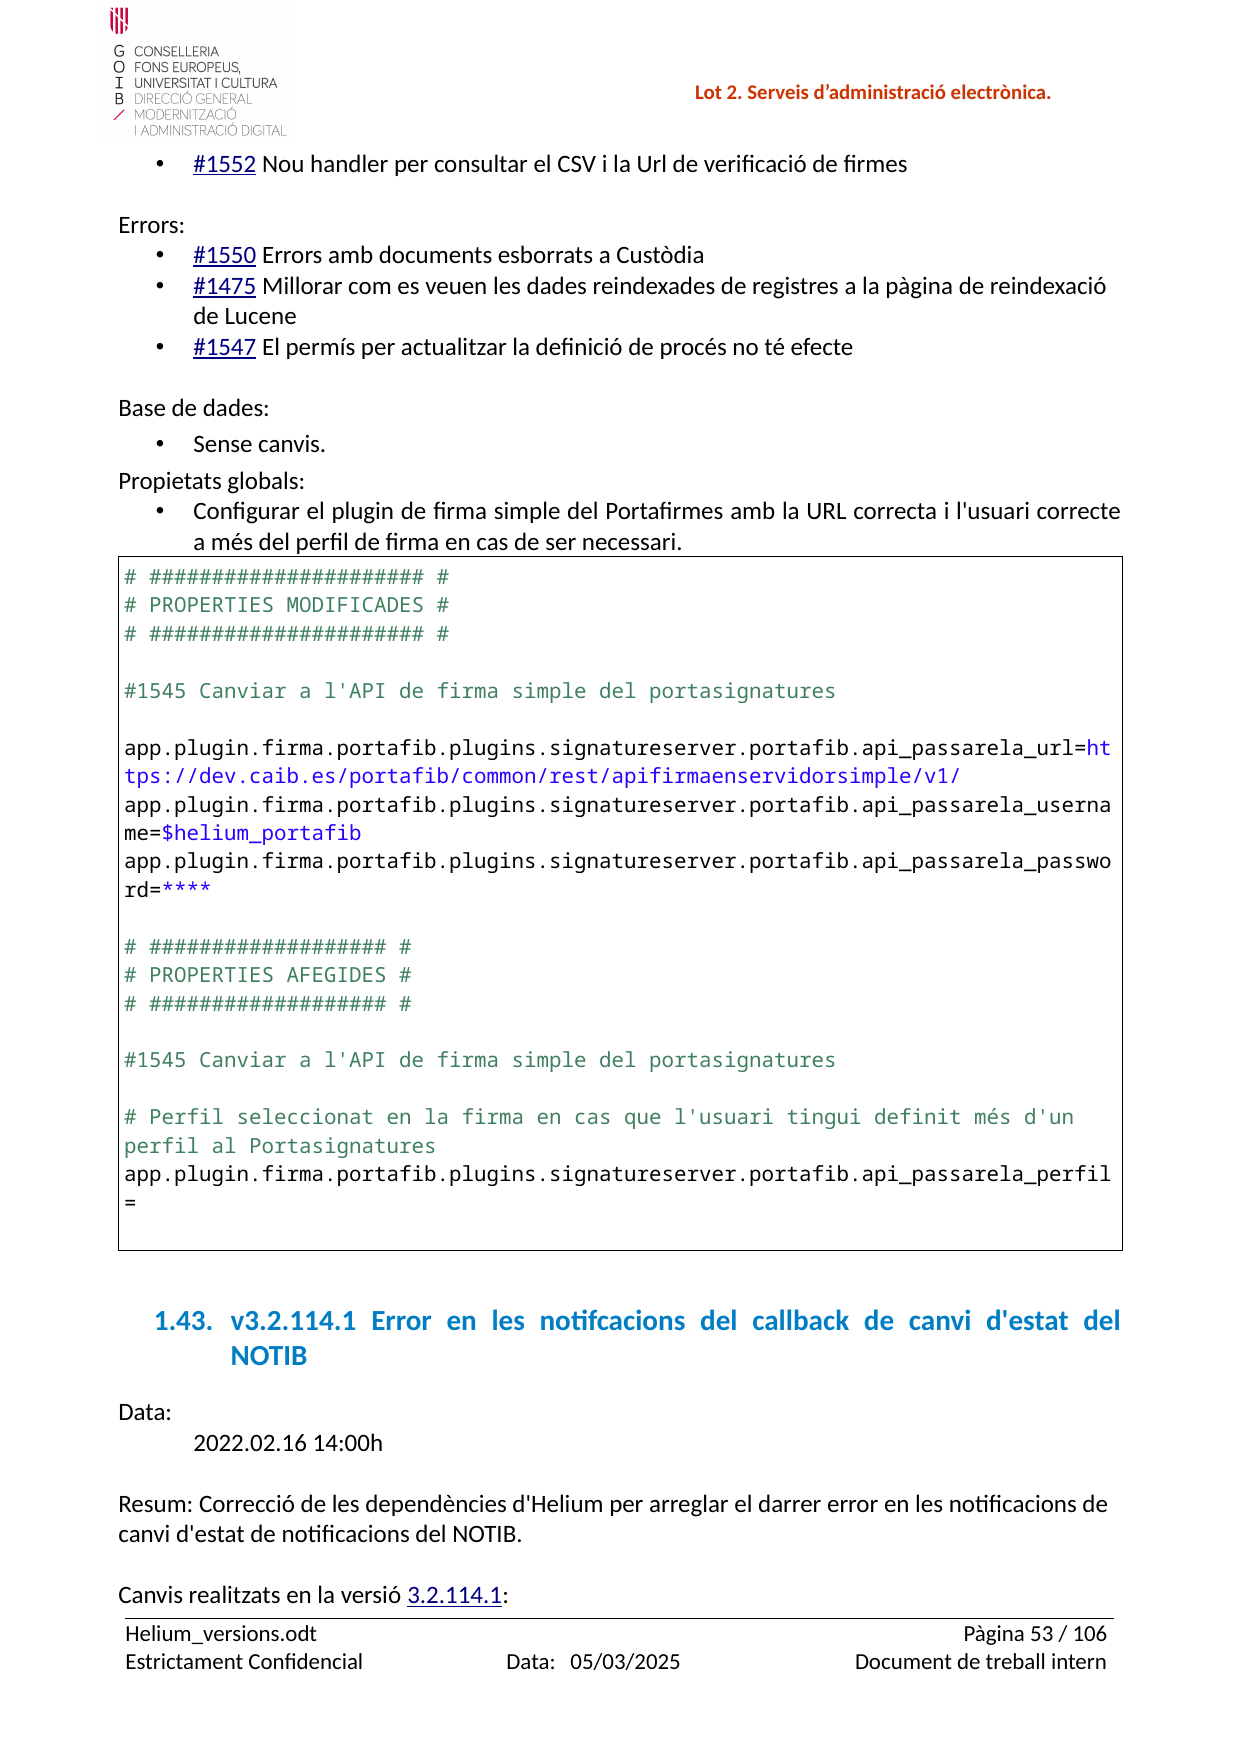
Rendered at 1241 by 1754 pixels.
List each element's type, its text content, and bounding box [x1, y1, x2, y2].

list #1475 Millorar com es veuen les dades reindexades de registres a la pàgina de reindexació de Lucene [156, 270, 1122, 331]
text Data: [118, 1397, 1122, 1427]
list #1547 El permís per actualitzar la definició de procés no té efecte [156, 331, 1122, 361]
text Propietats globals: [118, 465, 1122, 495]
text Resum: Correcció de les dependències d'Helium per arreglar el darrer error en les notificacions de canvi d'estat de notificacions del NOTIB. [118, 1488, 1122, 1549]
table_header # ###################### # # PROPERTIES MODIFICADES # # ###################### # #1545 Canviar a l'API de firma simple del portasignatures app.plugin.firma.portafib.plugins.signatureserver.portafib.api_passarela_url=https://dev.caib.es/portafib/common/rest/apifirmaenservidorsimple/v1/ app.plugin.firma.portafib.plugins.signatureserver.portafib.api_passarela_username=$helium_portafib app.plugin.firma.portafib.plugins.signatureserver.portafib.api_passarela_password=**** # ################### # # PROPERTIES AFEGIDES # # ################### # #1545 Canviar a l'API de firma simple del portasignatures # Perfil seleccionat en la firma en cas que l'usuari tingui definit més d'un perfil al Portasignatures app.plugin.firma.portafib.plugins.signatureserver.portafib.api_passarela_perfil= [119, 557, 1122, 1250]
subtitle v3.2.114.1 Error en les notifcacions del callback de canvi d'estat del NOTIB [153, 1302, 1122, 1373]
text Base de dades: [118, 392, 1122, 422]
text Canvis realitzats en la versió 3.2.114.1: [118, 1580, 1122, 1610]
list #1552 Nou handler per consultar el CSV i la Url de verificació de firmes [156, 148, 1122, 178]
text 2022.02.16 14:00h [118, 1427, 1122, 1458]
list Sense canvis. [156, 428, 1122, 459]
list Configurar el plugin de firma simple del Portafirmes amb la URL correcta i l'usuari correcte a més del perfil de firma en cas de ser necessari. [156, 495, 1122, 556]
text Errors: [118, 209, 1122, 239]
list #1550 Errors amb documents esborrats a Custòdia [156, 239, 1122, 270]
picture [100, 0, 297, 144]
